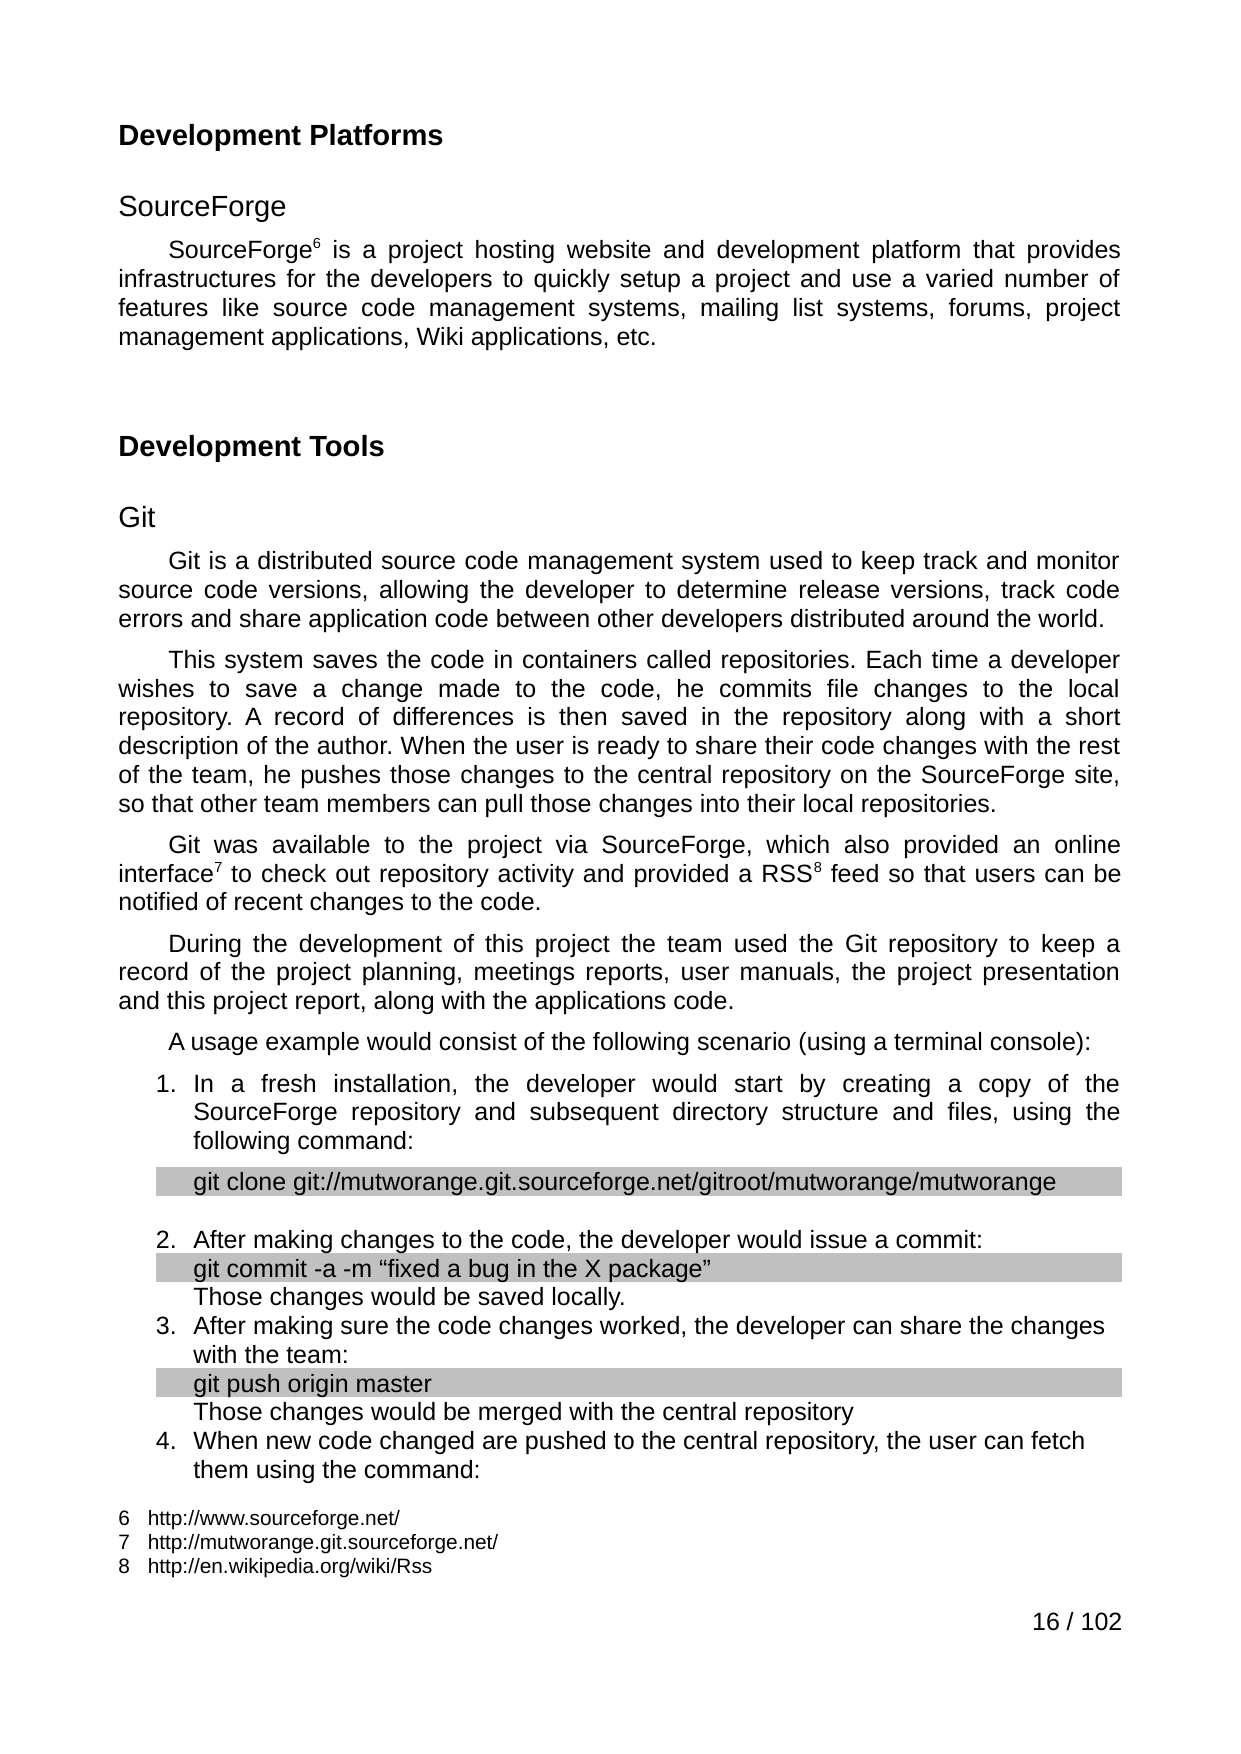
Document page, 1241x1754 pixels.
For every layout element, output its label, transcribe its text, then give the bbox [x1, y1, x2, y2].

list git clone git://mutworange.git.sourceforge.net/gitroot/mutworange/mutworange [156, 1167, 1122, 1196]
text Git was available to the project via SourceForge, which also provided an online interface to check out repository activity and provided a RSS feed so that users can be notified of recent changes to the code. [118, 830, 1122, 916]
list After making changes to the code, the developer would issue a commit: [156, 1225, 1122, 1253]
text A usage example would consist of the following scenario (using a terminal console): [118, 1027, 1122, 1056]
list After making sure the code changes worked, the developer can share the changes with the team: [156, 1311, 1122, 1368]
list When new code changed are pushed to the central repository, the user can fetch them using the command: [156, 1426, 1122, 1483]
text Git is a distributed source code management system used to keep track and monitor source code versions, allowing the developer to determine release versions, track code errors and share application code between other developers distributed around the world. [118, 546, 1122, 632]
subtitle Development Tools [118, 429, 1122, 462]
list Those changes would be merged with the central repository [156, 1397, 1122, 1426]
text http://www.sourceforge.net/ [118, 1506, 1122, 1530]
text http://mutworange.git.sourceforge.net/ [118, 1530, 1122, 1554]
subtitle SourceForge [118, 189, 1122, 223]
subtitle Git [118, 500, 1122, 533]
text http://en.wikipedia.org/wiki/Rss [118, 1554, 1122, 1578]
list git push origin master [156, 1368, 1122, 1397]
list Those changes would be saved locally. [156, 1282, 1122, 1311]
text During the development of this project the team used the Git repository to keep a record of the project planning, meetings reports, user manuals, the project presentation and this project report, along with the applications code. [118, 928, 1122, 1015]
text SourceForge is a project hosting website and development platform that provides infrastructures for the developers to quickly setup a project and use a varied number of features like source code management systems, mailing list systems, forums, project management applications, Wiki applications, etc. [118, 235, 1122, 350]
list git commit -a -m “fixed a bug in the X package” [156, 1253, 1122, 1282]
text This system saves the code in containers called repositories. Each time a developer wishes to save a change made to the code, he commits file changes to the local repository. A record of differences is then saved in the repository along with a short description of the author. When the user is ready to share their code changes with the rest of the team, he pushes those changes to the central repository on the SourceForge site, so that other team members can pull those changes into their local repositories. [118, 645, 1122, 817]
subtitle Development Platforms [118, 118, 1122, 152]
list In a fresh installation, the developer would start by creating a copy of the SourceForge repository and subsequent directory structure and files, using the following command: [156, 1068, 1122, 1155]
